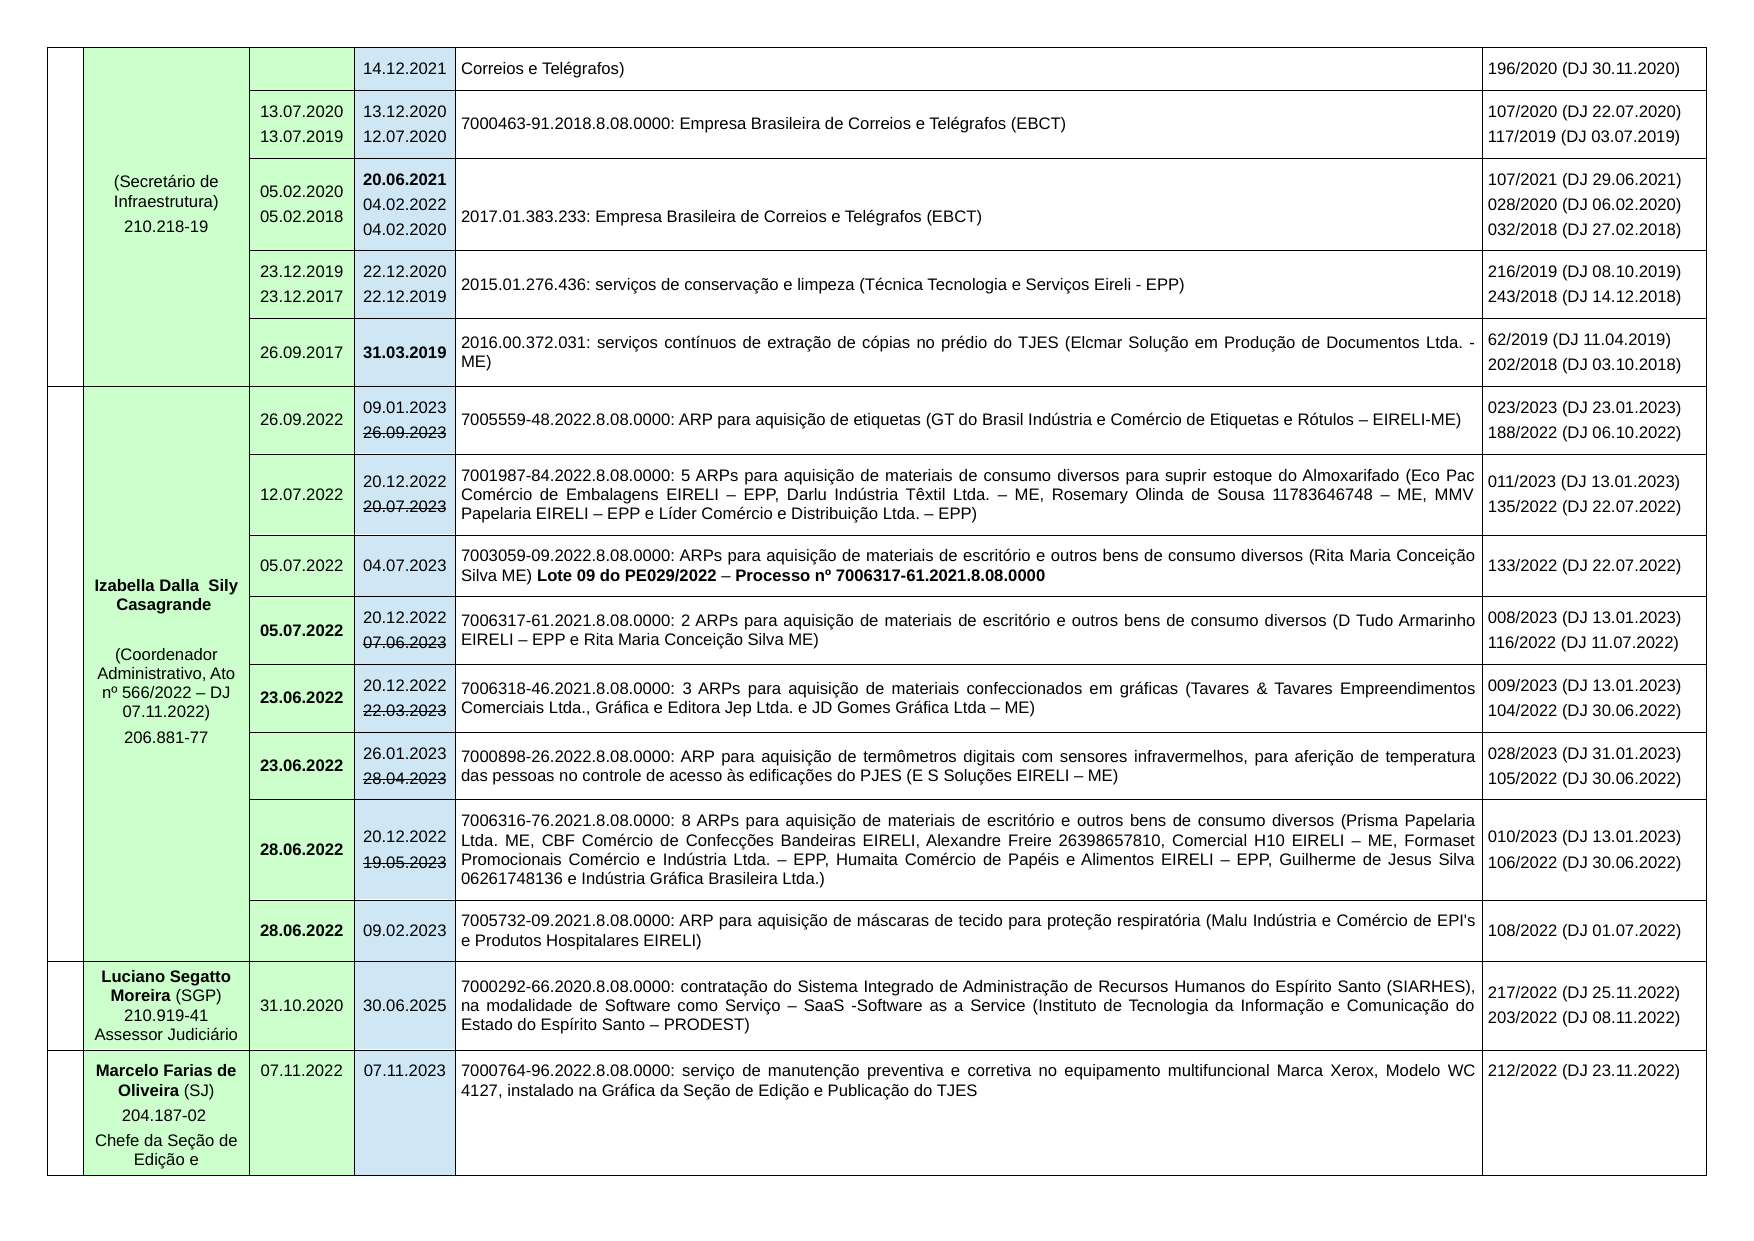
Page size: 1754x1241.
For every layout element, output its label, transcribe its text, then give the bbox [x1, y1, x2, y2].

table_cell 010/2023 (DJ 13.01.2023) 106/2022 (DJ 30.06.2022) [1483, 800, 1706, 899]
table_cell 7000292-66.2020.8.08.0000: contratação do Sistema Integrado de Administração de Recursos Humanos do Espírito Santo (SIARHES), na modalidade de Software como Serviço – SaaS -Software as a Service (Instituto de Tecnologia da Informação e Comunicação do Estado do Espírito Santo – PRODEST) [456, 962, 1482, 1049]
table_cell 7000764-96.2022.8.08.0000: serviço de manutenção preventiva e corretiva no equipamento multifuncional Marca Xerox, Modelo WC 4127, instalado na Gráfica da Seção de Edição e Publicação do TJES [456, 1051, 1482, 1175]
table_cell 011/2023 (DJ 13.01.2023) 135/2022 (DJ 22.07.2022) [1483, 455, 1706, 534]
table_cell 7006316-76.2021.8.08.0000: 8 ARPs para aquisição de materiais de escritório e outros bens de consumo diversos (Prisma Papelaria Ltda. ME, CBF Comércio de Confecções Bandeiras EIRELI, Alexandre Freire 26398657810, Comercial H10 EIRELI – ME, Formaset Promocionais Comércio e Indústria Ltda. – EPP, Humaita Comércio de Papéis e Alimentos EIRELI – EPP, Guilherme de Jesus Silva 06261748136 e Indústria Gráfica Brasileira Ltda.) [456, 800, 1482, 899]
table_cell 2015.01.276.436: serviços de conservação e limpeza (Técnica Tecnologia e Serviços Eireli - EPP) [456, 251, 1482, 318]
table_cell Correios e Telégrafos) [456, 48, 1482, 90]
table_cell 04.07.2023 [355, 536, 455, 596]
table_cell Izabella Dalla Sily Casagrande (Coordenador Administrativo, Ato nº 566/2022 – DJ 07.11.2022) 206.881-77 [84, 387, 249, 961]
table_cell 133/2022 (DJ 22.07.2022) [1483, 536, 1706, 596]
table_cell 7000463-91.2018.8.08.0000: Empresa Brasileira de Correios e Telégrafos (EBCT) [456, 91, 1482, 158]
table_cell Marcelo Farias de Oliveira (SJ) 204.187-02 Chefe da Seção de Edição e [84, 1051, 249, 1175]
table_cell [250, 48, 354, 90]
table_cell 31.10.2020 [250, 962, 354, 1049]
table_cell 09.01.2023 26.09.2023 [355, 387, 455, 453]
table_cell 28.06.2022 [250, 901, 354, 961]
table_cell 217/2022 (DJ 25.11.2022) 203/2022 (DJ 08.11.2022) [1483, 962, 1706, 1049]
table_cell 12.07.2022 [250, 455, 354, 534]
table_cell 14.12.2021 [355, 48, 455, 90]
table_cell 196/2020 (DJ 30.11.2020) [1483, 48, 1706, 90]
table_cell 008/2023 (DJ 13.01.2023) 116/2022 (DJ 11.07.2022) [1483, 597, 1706, 664]
table_cell 023/2023 (DJ 23.01.2023) 188/2022 (DJ 06.10.2022) [1483, 387, 1706, 453]
table_cell 7003059-09.2022.8.08.0000: ARPs para aquisição de materiais de escritório e outros bens de consumo diversos (Rita Maria Conceição Silva ME) Lote 09 do PE029/2022 – Processo nº 7006317-61.2021.8.08.0000 [456, 536, 1482, 596]
table_cell 30.06.2025 [355, 962, 455, 1049]
table_cell 2017.01.383.233: Empresa Brasileira de Correios e Telégrafos (EBCT) [456, 159, 1482, 250]
table_cell 212/2022 (DJ 23.11.2022) [1483, 1051, 1706, 1175]
table_cell 05.02.2020 05.02.2018 [250, 159, 354, 250]
table_cell 216/2019 (DJ 08.10.2019) 243/2018 (DJ 14.12.2018) [1483, 251, 1706, 318]
table_cell 23.06.2022 [250, 665, 354, 732]
table_cell 26.09.2022 [250, 387, 354, 453]
table_cell [48, 962, 83, 1049]
table_cell 26.01.2023 28.04.2023 [355, 733, 455, 799]
table_cell 20.12.2022 22.03.2023 [355, 665, 455, 732]
table_cell 28.06.2022 [250, 800, 354, 899]
table_cell 20.06.2021 04.02.2022 04.02.2020 [355, 159, 455, 250]
table_cell [48, 387, 83, 961]
table_cell 2016.00.372.031: serviços contínuos de extração de cópias no prédio do TJES (Elcmar Solução em Produção de Documentos Ltda. - ME) [456, 319, 1482, 386]
table_cell 22.12.2020 22.12.2019 [355, 251, 455, 318]
table_cell 62/2019 (DJ 11.04.2019) 202/2018 (DJ 03.10.2018) [1483, 319, 1706, 386]
table_cell 26.09.2017 [250, 319, 354, 386]
table_cell 7000898-26.2022.8.08.0000: ARP para aquisição de termômetros digitais com sensores infravermelhos, para aferição de temperatura das pessoas no controle de acesso às edificações do PJES (E S Soluções EIRELI – ME) [456, 733, 1482, 799]
table_cell 107/2021 (DJ 29.06.2021) 028/2020 (DJ 06.02.2020) 032/2018 (DJ 27.02.2018) [1483, 159, 1706, 250]
table_cell 23.12.2019 23.12.2017 [250, 251, 354, 318]
table_cell 05.07.2022 [250, 536, 354, 596]
table_cell [48, 1051, 83, 1175]
table_cell 20.12.2022 19.05.2023 [355, 800, 455, 899]
table_cell 07.11.2023 [355, 1051, 455, 1175]
table_cell 7005732-09.2021.8.08.0000: ARP para aquisição de máscaras de tecido para proteção respiratória (Malu Indústria e Comércio de EPI's e Produtos Hospitalares EIRELI) [456, 901, 1482, 961]
table_cell 09.02.2023 [355, 901, 455, 961]
table_cell 20.12.2022 07.06.2023 [355, 597, 455, 664]
table_cell [48, 48, 83, 386]
table_cell Luciano Segatto Moreira (SGP) 210.919-41 Assessor Judiciário [84, 962, 249, 1049]
table_cell 13.12.2020 12.07.2020 [355, 91, 455, 158]
table_cell 13.07.2020 13.07.2019 [250, 91, 354, 158]
table_cell 107/2020 (DJ 22.07.2020) 117/2019 (DJ 03.07.2019) [1483, 91, 1706, 158]
table_cell 028/2023 (DJ 31.01.2023) 105/2022 (DJ 30.06.2022) [1483, 733, 1706, 799]
table_cell 108/2022 (DJ 01.07.2022) [1483, 901, 1706, 961]
table_cell 23.06.2022 [250, 733, 354, 799]
table_cell 07.11.2022 [250, 1051, 354, 1175]
table_cell 009/2023 (DJ 13.01.2023) 104/2022 (DJ 30.06.2022) [1483, 665, 1706, 732]
table_cell 7006318-46.2021.8.08.0000: 3 ARPs para aquisição de materiais confeccionados em gráficas (Tavares & Tavares Empreendimentos Comerciais Ltda., Gráfica e Editora Jep Ltda. e JD Gomes Gráfica Ltda – ME) [456, 665, 1482, 732]
table_cell 31.03.2019 [355, 319, 455, 386]
table_cell (Secretário de Infraestrutura) 210.218-19 [84, 48, 249, 386]
table_cell 05.07.2022 [250, 597, 354, 664]
table_cell 7006317-61.2021.8.08.0000: 2 ARPs para aquisição de materiais de escritório e outros bens de consumo diversos (D Tudo Armarinho EIRELI – EPP e Rita Maria Conceição Silva ME) [456, 597, 1482, 664]
table_cell 7001987-84.2022.8.08.0000: 5 ARPs para aquisição de materiais de consumo diversos para suprir estoque do Almoxarifado (Eco Pac Comércio de Embalagens EIRELI – EPP, Darlu Indústria Têxtil Ltda. – ME, Rosemary Olinda de Sousa 11783646748 – ME, MMV Papelaria EIRELI – EPP e Líder Comércio e Distribuição Ltda. – EPP) [456, 455, 1482, 534]
table_cell 7005559-48.2022.8.08.0000: ARP para aquisição de etiquetas (GT do Brasil Indústria e Comércio de Etiquetas e Rótulos – EIRELI-ME) [456, 387, 1482, 453]
table_cell 20.12.2022 20.07.2023 [355, 455, 455, 534]
